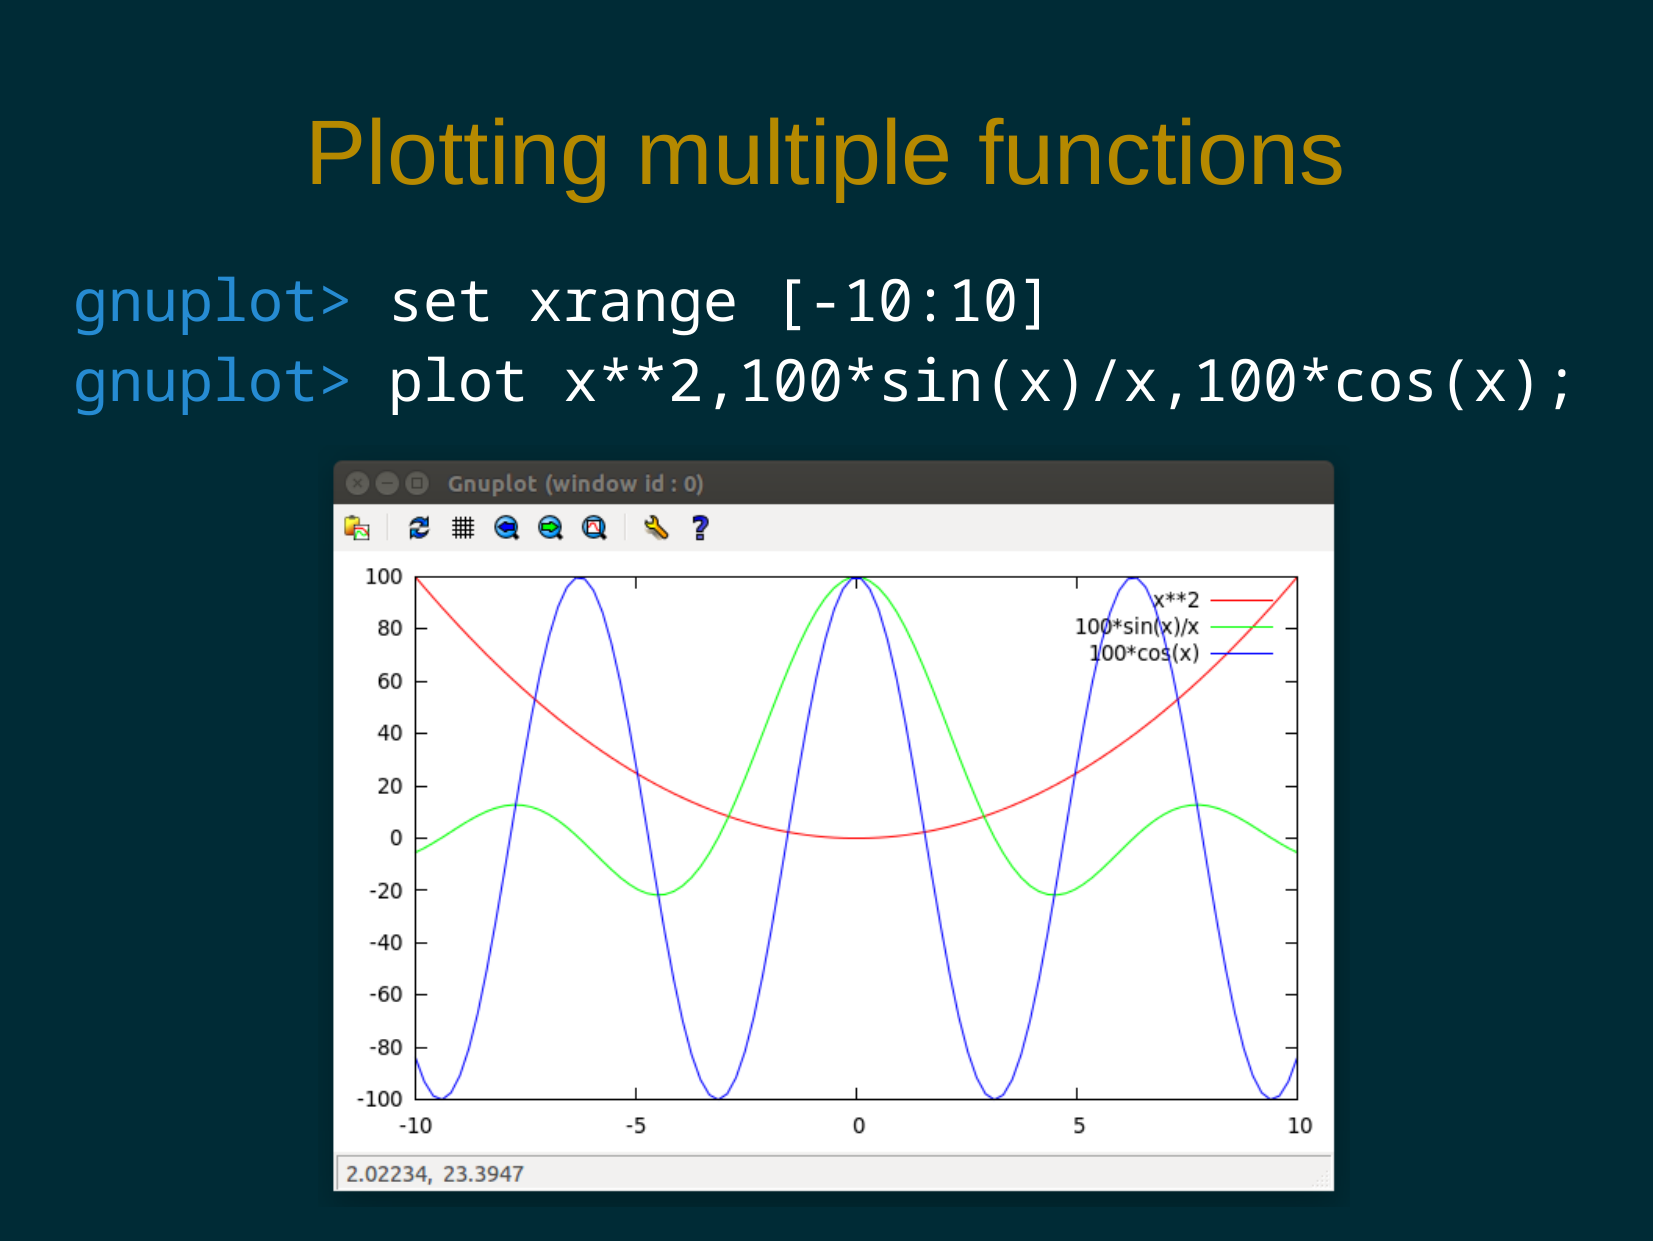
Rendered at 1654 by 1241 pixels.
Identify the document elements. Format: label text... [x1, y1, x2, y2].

picture [321, 454, 1349, 1206]
text_box gnuplot> set xrange [-10:10] gnuplot> plot x**2,100*sin(x)/x,100*cos(x); [59, 252, 1594, 414]
title Plotting multiple functions [82, 49, 1571, 252]
